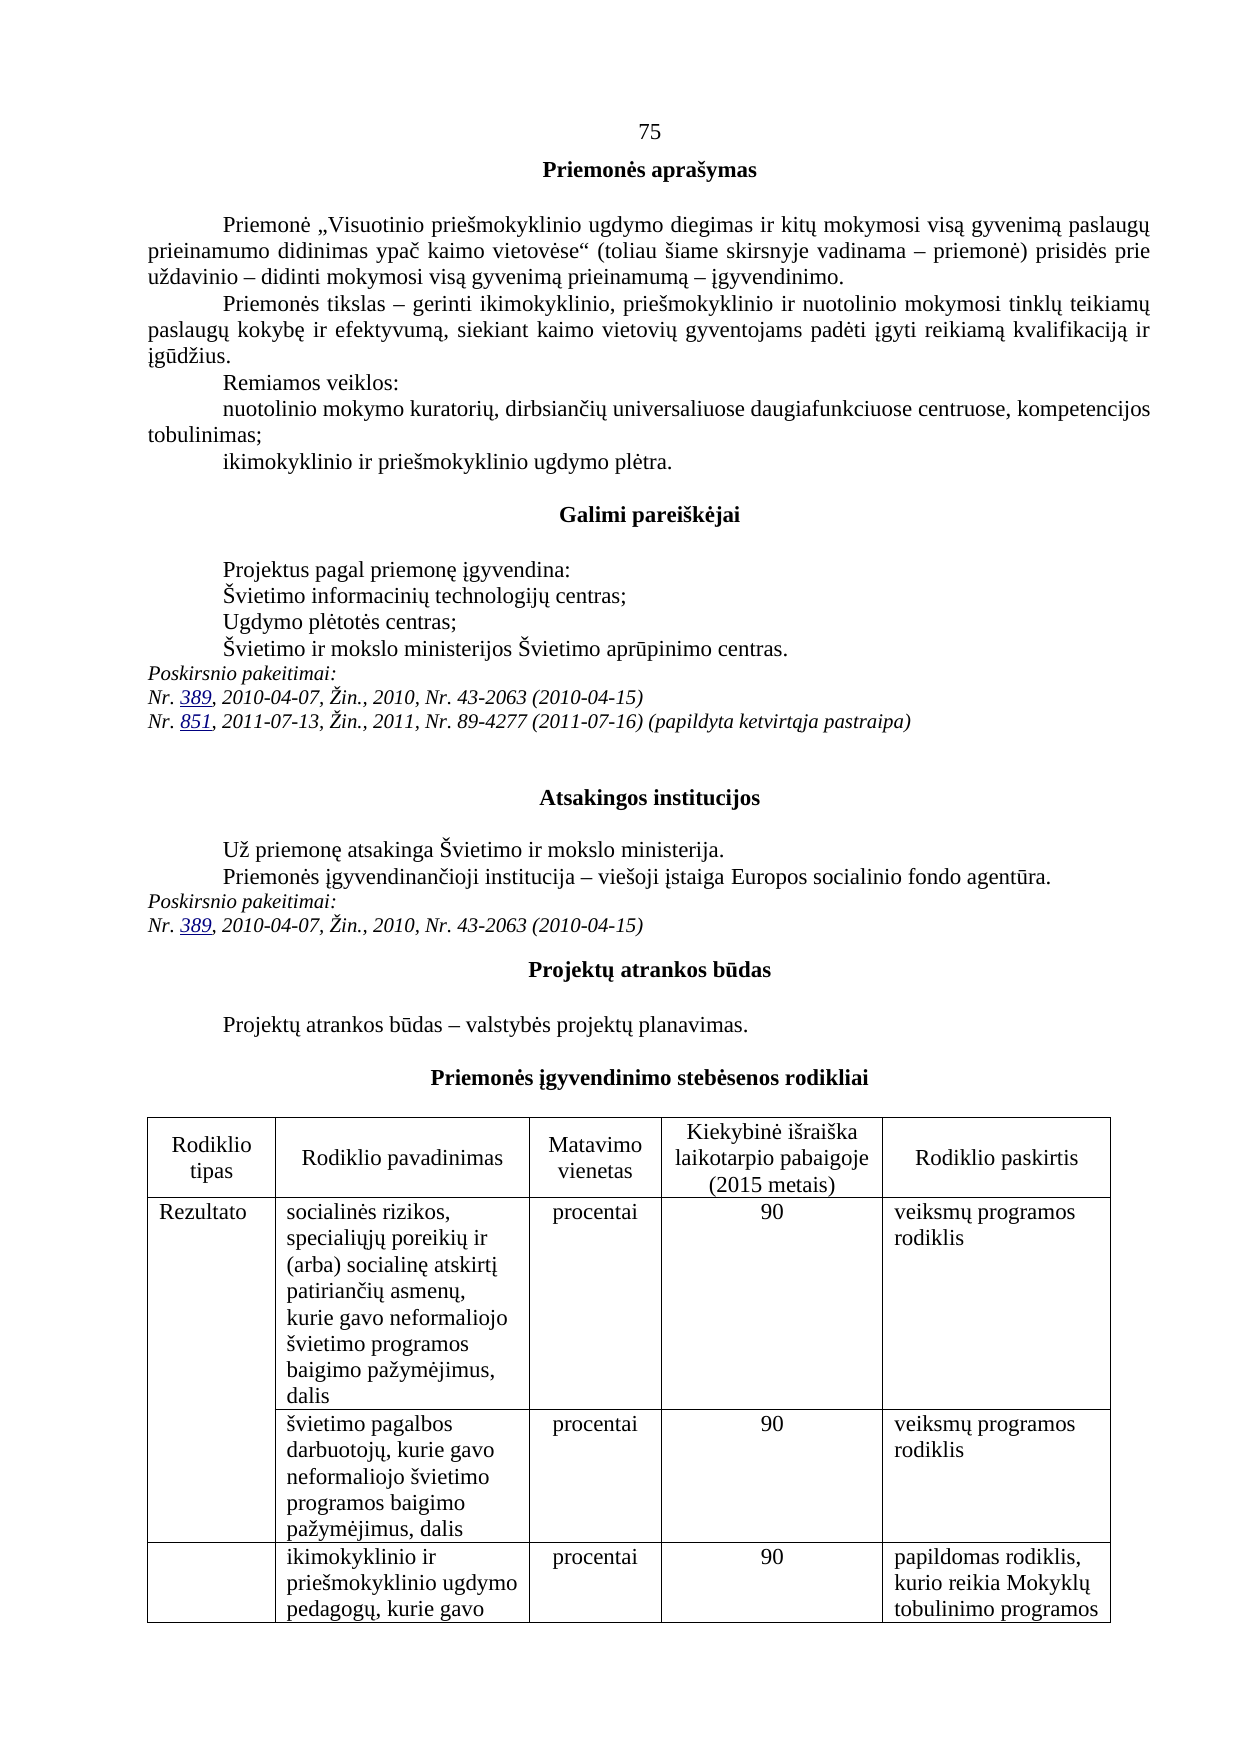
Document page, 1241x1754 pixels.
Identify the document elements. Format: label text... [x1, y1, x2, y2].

table_cell Rezultato [148, 1198, 275, 1542]
table_cell 90 [662, 1543, 882, 1622]
text Už priemonę atsakinga Švietimo ir mokslo ministerija. [148, 836, 1152, 863]
table_cell 90 [662, 1410, 882, 1542]
table_cell procentai [530, 1198, 661, 1409]
table_cell [148, 1543, 275, 1622]
text Projektų atrankos būdas [148, 956, 1152, 983]
table_cell veiksmų programos rodiklis [883, 1198, 1110, 1409]
text Poskirsnio pakeitimai: [148, 889, 1152, 913]
table_cell 90 [662, 1198, 882, 1409]
text Priemonės tikslas – gerinti ikimokyklinio, priešmokyklinio ir nuotolinio mokymosi tinklų teikiamų paslaugų kokybę ir efektyvumą, siekiant kaimo vietovių gyventojams padėti įgyti reikiamą kvalifikaciją ir įgūdžius. [148, 290, 1152, 369]
text Švietimo ir mokslo ministerijos Švietimo aprūpinimo centras. [148, 635, 1152, 661]
text Atsakingos institucijos [148, 784, 1152, 810]
table_header Rodiklio pavadinimas [276, 1118, 529, 1197]
text Priemonės įgyvendinančioji institucija – viešoji įstaiga Europos socialinio fondo agentūra. [148, 863, 1152, 889]
text nuotolinio mokymo kuratorių, dirbsiančių universaliuose daugiafunkciuose centruose, kompetencijos tobulinimas; [148, 395, 1152, 448]
table_cell papildomas rodiklis, kurio reikia Mokyklų tobulinimo programos [883, 1543, 1110, 1622]
text Švietimo informacinių technologijų centras; [148, 582, 1152, 608]
table_cell švietimo pagalbos darbuotojų, kurie gavo neformaliojo švietimo programos baigimo pažymėjimus, dalis [276, 1410, 529, 1542]
text Priemonė „Visuotinio priešmokyklinio ugdymo diegimas ir kitų mokymosi visą gyvenimą paslaugų prieinamumo didinimas ypač kaimo vietovėse“ (toliau šiame skirsnyje vadinama – priemonė) prisidės prie uždavinio – didinti mokymosi visą gyvenimą prieinamumą – įgyvendinimo. [148, 211, 1152, 290]
table_header Rodiklio tipas [148, 1118, 275, 1197]
text Projektų atrankos būdas – valstybės projektų planavimas. [185, 1012, 1152, 1038]
text Remiamos veiklos: [148, 369, 1152, 395]
table_cell veiksmų programos rodiklis [883, 1410, 1110, 1542]
table_cell socialinės rizikos, specialiųjų poreikių ir (arba) socialinę atskirtį patiriančių asmenų, kurie gavo neformaliojo švietimo programos baigimo pažymėjimus, dalis [276, 1198, 529, 1409]
text Poskirsnio pakeitimai: [148, 661, 1152, 685]
text Priemonės aprašymas [148, 156, 1152, 182]
text ikimokyklinio ir priešmokyklinio ugdymo plėtra. [148, 448, 1152, 474]
text Nr. 389, 2010-04-07, Žin., 2010, Nr. 43-2063 (2010-04-15) [148, 913, 1152, 937]
text Priemonės įgyvendinimo stebėsenos rodikliai [148, 1064, 1152, 1091]
table_header Rodiklio paskirtis [883, 1118, 1110, 1197]
table_cell procentai [530, 1543, 661, 1622]
table_cell procentai [530, 1410, 661, 1542]
text Galimi pareiškėjai [148, 501, 1152, 527]
table_header Matavimo vienetas [530, 1118, 661, 1197]
table_header Kiekybinė išraiška laikotarpio pabaigoje (2015 metais) [662, 1118, 882, 1197]
text Projektus pagal priemonę įgyvendina: [148, 556, 1152, 582]
text Nr. 389, 2010-04-07, Žin., 2010, Nr. 43-2063 (2010-04-15) [148, 685, 1152, 709]
table_cell ikimokyklinio ir priešmokyklinio ugdymo pedagogų, kurie gavo [276, 1543, 529, 1622]
text Ugdymo plėtotės centras; [148, 608, 1152, 635]
text Nr. 851, 2011-07-13, Žin., 2011, Nr. 89-4277 (2011-07-16) (papildyta ketvirtąja pastraipa) [148, 709, 1152, 733]
